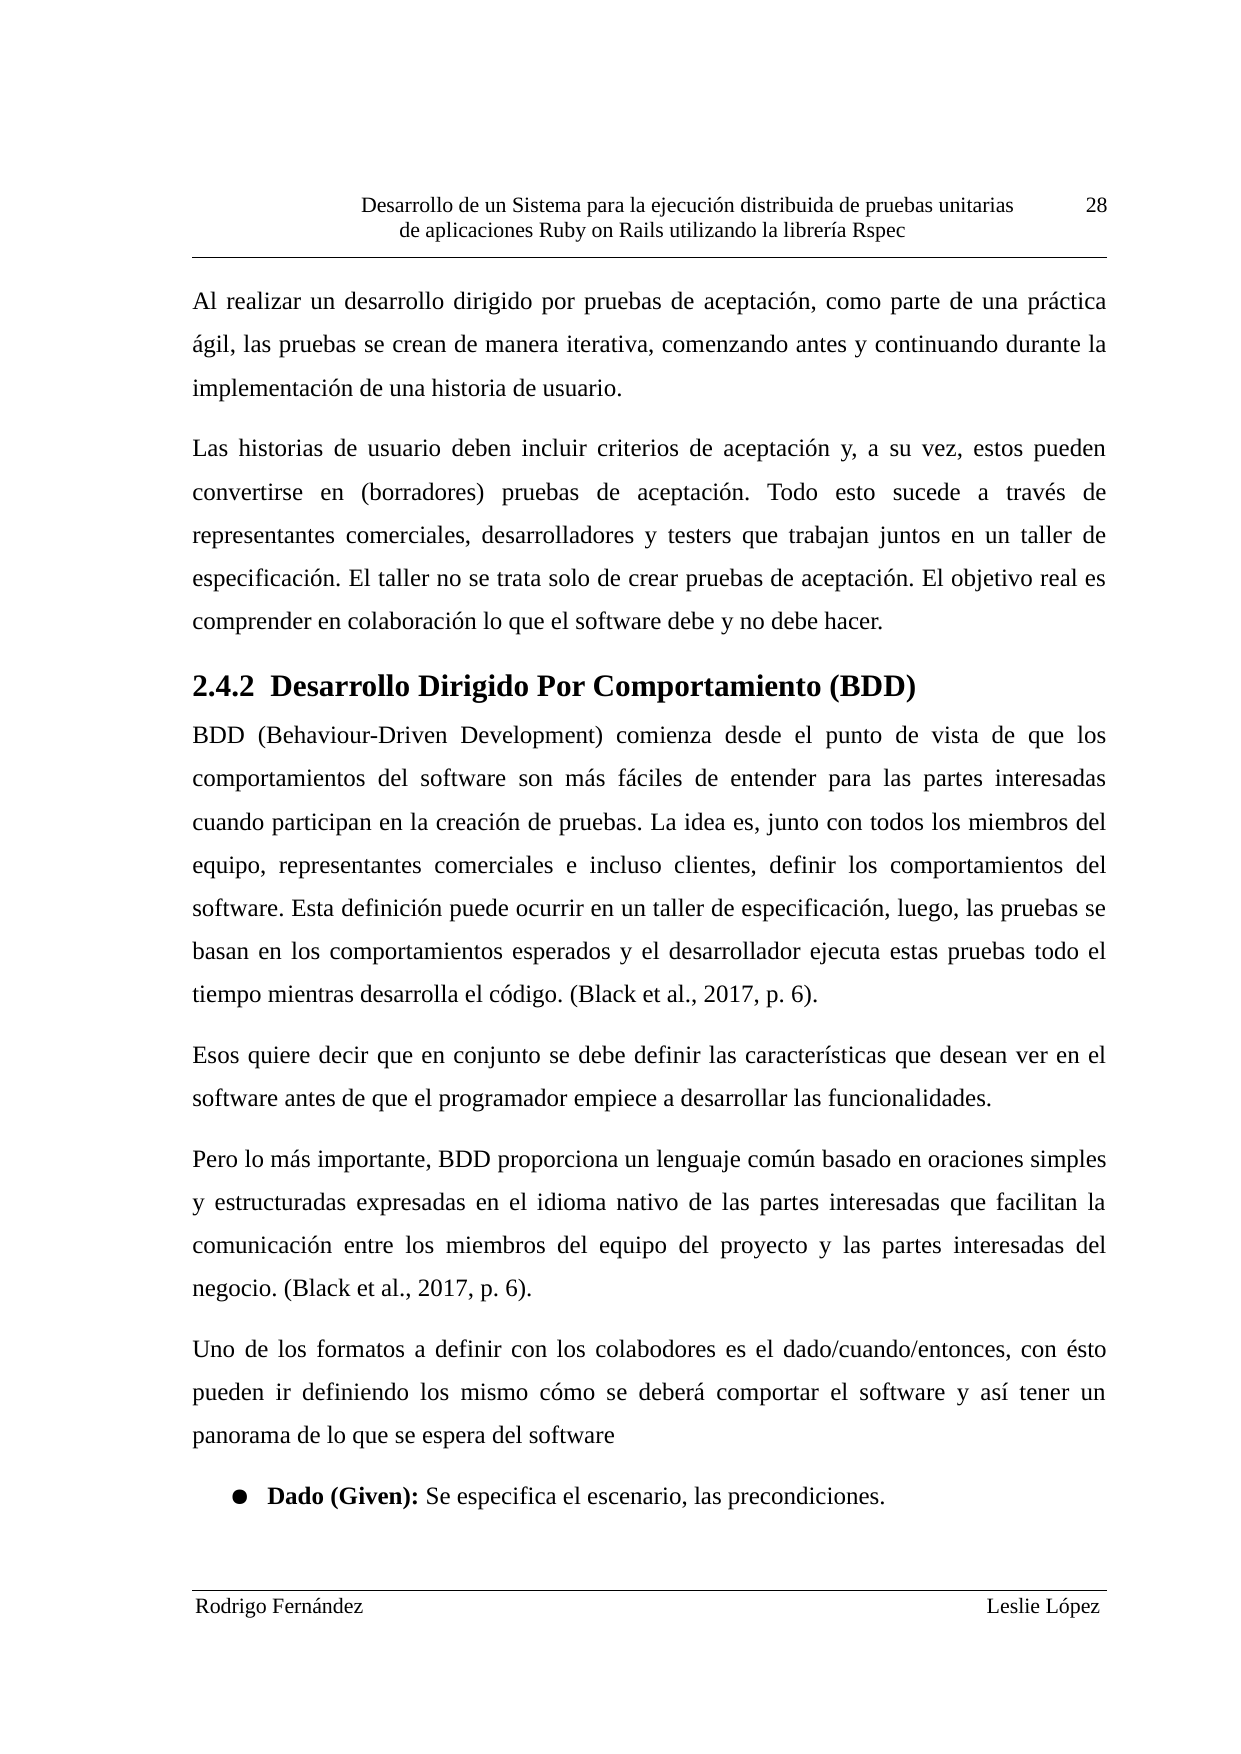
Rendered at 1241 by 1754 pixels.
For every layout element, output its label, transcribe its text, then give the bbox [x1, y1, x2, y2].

text Las historias de usuario deben incluir criterios de aceptación y, a su vez, estos pueden convertirse en (borradores) pruebas de aceptación. Todo esto sucede a través de representantes comerciales, desarrolladores y testers que trabajan juntos en un taller de especificación. El taller no se trata solo de crear pruebas de aceptación. El objetivo real es comprender en colaboración lo que el software debe y no debe hacer. [192, 433, 1107, 635]
text BDD (Behaviour-Driven Development) comienza desde el punto de vista de que los comportamientos del software son más fáciles de entender para las partes interesadas cuando participan en la creación de pruebas. La idea es, junto con todos los miembros del equipo, representantes comerciales e incluso clientes, definir los comportamientos del software. Esta definición puede ocurrir en un taller de especificación, luego, las pruebas se basan en los comportamientos esperados y el desarrollador ejecuta estas pruebas todo el tiempo mientras desarrolla el código. (Black et al., 2017, p. 6).⁠ [192, 720, 1107, 1008]
text Uno de los formatos a definir con los colabodores es el dado/cuando/entonces, con ésto pueden ir definiendo los mismo cómo se deberá comportar el software y así tener un panorama de lo que se espera del software [192, 1334, 1107, 1449]
text Esos quiere decir que en conjunto se debe definir las características que desean ver en el software antes de que el programador empiece a desarrollar las funcionalidades. [192, 1040, 1107, 1112]
text Al realizar un desarrollo dirigido por pruebas de aceptación, como parte de una práctica ágil, las pruebas se crean de manera iterativa, comenzando antes y continuando durante la implementación de una historia de usuario. [192, 286, 1107, 401]
subtitle Desarrollo dirigido por comportamiento (BDD) [192, 667, 1107, 703]
text Pero lo más importante, BDD proporciona un lenguaje común basado en oraciones simples y estructuradas expresadas en el idioma nativo de las partes interesadas que facilitan la comunicación entre los miembros del equipo del proyecto y las partes interesadas del negocio. (Black et al., 2017, p. 6).⁠ [192, 1144, 1107, 1302]
list Dado (Given): Se especifica el escenario, las precondiciones. [229, 1481, 1107, 1510]
